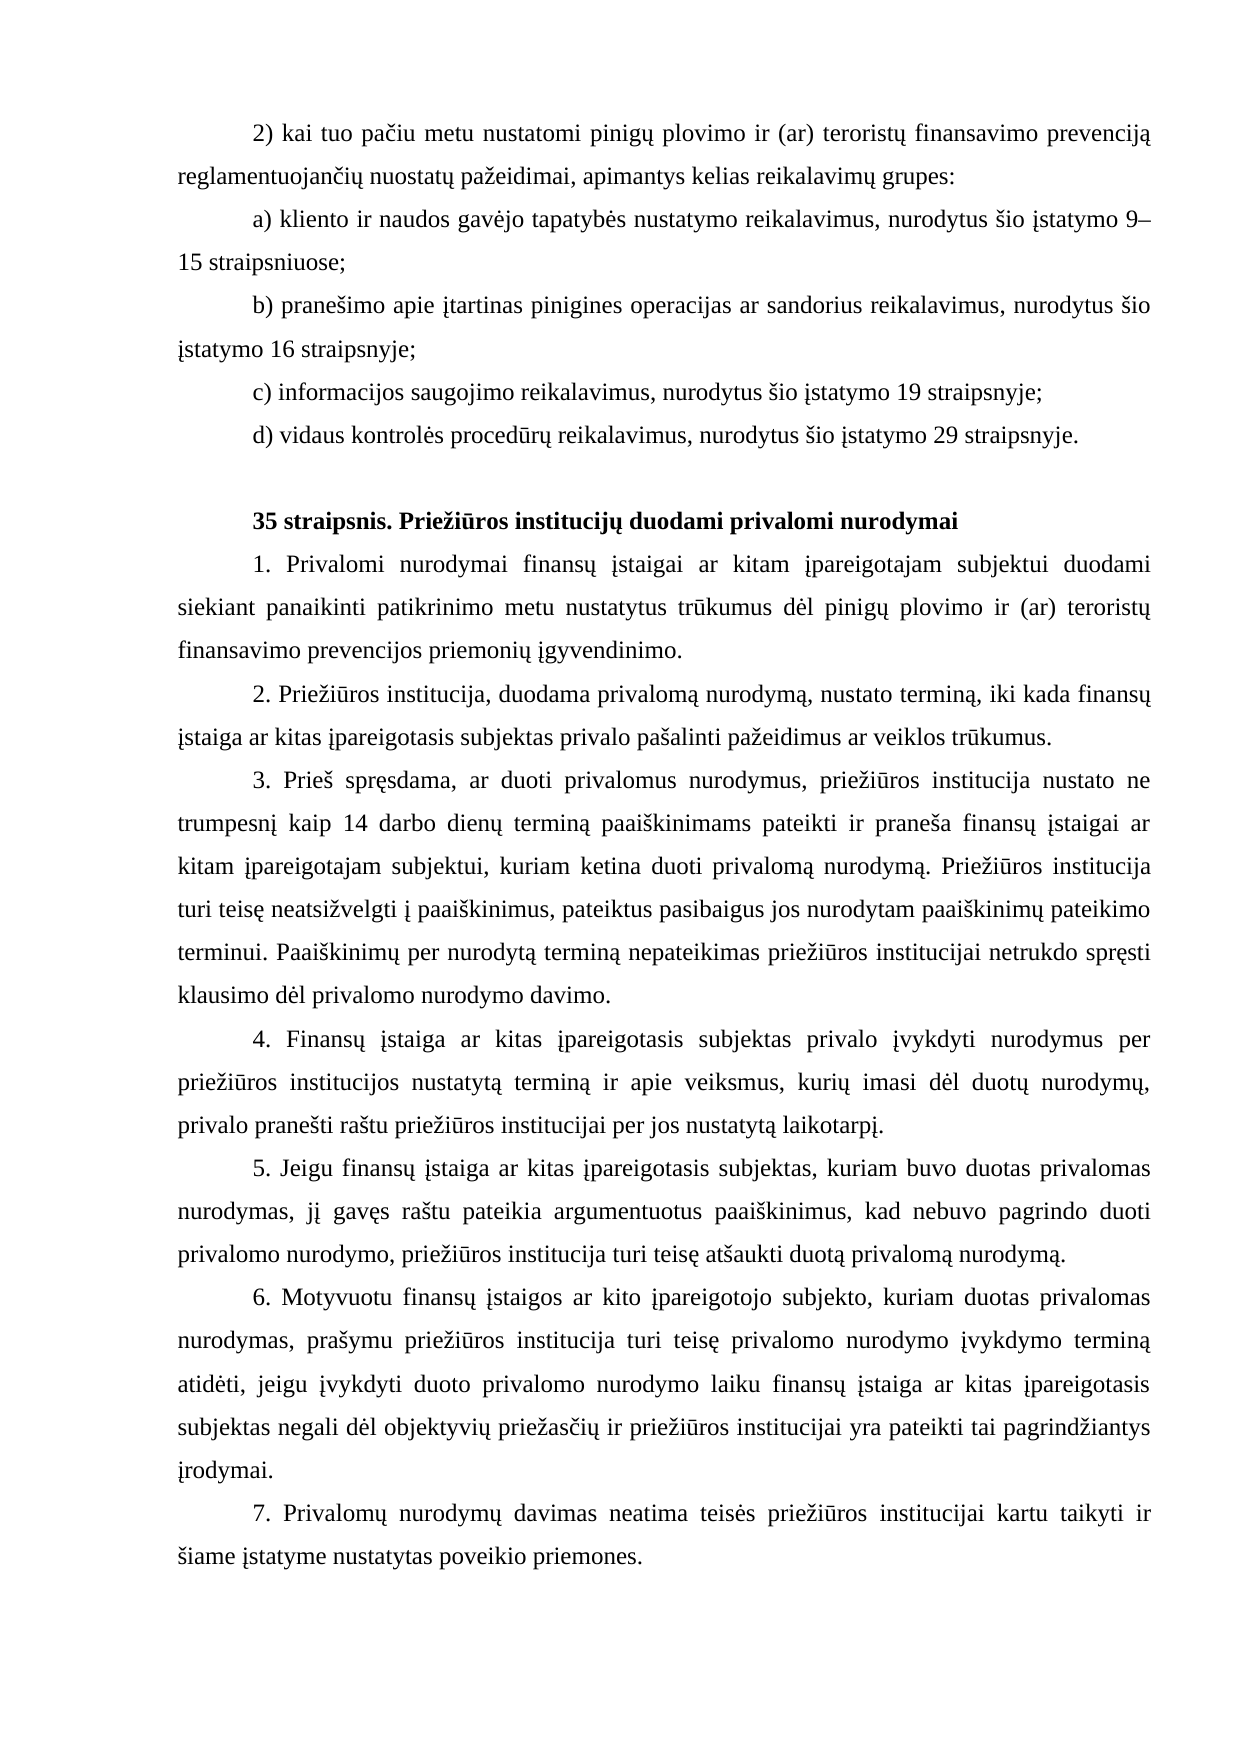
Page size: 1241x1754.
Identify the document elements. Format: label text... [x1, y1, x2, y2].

text 35 straipsnis. Priežiūros institucijų duodami privalomi nurodymai [177, 506, 1152, 535]
text 7. Privalomų nurodymų davimas neatima teisės priežiūros institucijai kartu taikyti ir šiame įstatyme nustatytas poveikio priemones. [177, 1498, 1152, 1570]
text 6. Motyvuotu finansų įstaigos ar kito įpareigotojo subjekto, kuriam duotas privalomas nurodymas, prašymu priežiūros institucija turi teisę privalomo nurodymo įvykdymo terminą atidėti, jeigu įvykdyti duoto privalomo nurodymo laiku finansų įstaiga ar kitas įpareigotasis subjektas negali dėl objektyvių priežasčių ir priežiūros institucijai yra pateikti tai pagrindžiantys įrodymai. [177, 1282, 1152, 1484]
text 1. Privalomi nurodymai finansų įstaigai ar kitam įpareigotajam subjektui duodami siekiant panaikinti patikrinimo metu nustatytus trūkumus dėl pinigų plovimo ir (ar) teroristų finansavimo prevencijos priemonių įgyvendinimo. [177, 549, 1152, 664]
text 3. Prieš spręsdama, ar duoti privalomus nurodymus, priežiūros institucija nustato ne trumpesnį kaip 14 darbo dienų terminą paaiškinimams pateikti ir praneša finansų įstaigai ar kitam įpareigotajam subjektui, kuriam ketina duoti privalomą nurodymą. Priežiūros institucija turi teisę neatsižvelgti į paaiškinimus, pateiktus pasibaigus jos nurodytam paaiškinimų pateikimo terminui. Paaiškinimų per nurodytą terminą nepateikimas priežiūros institucijai netrukdo spręsti klausimo dėl privalomo nurodymo davimo. [177, 765, 1152, 1009]
text d) vidaus kontrolės procedūrų reikalavimus, nurodytus šio įstatymo 29 straipsnyje. [177, 420, 1152, 449]
text 2) kai tuo pačiu metu nustatomi pinigų plovimo ir (ar) teroristų finansavimo prevenciją reglamentuojančių nuostatų pažeidimai, apimantys kelias reikalavimų grupes: [177, 118, 1152, 190]
text 4. Finansų įstaiga ar kitas įpareigotasis subjektas privalo įvykdyti nurodymus per priežiūros institucijos nustatytą terminą ir apie veiksmus, kurių imasi dėl duotų nurodymų, privalo pranešti raštu priežiūros institucijai per jos nustatytą laikotarpį. [177, 1024, 1152, 1139]
text 2. Priežiūros institucija, duodama privalomą nurodymą, nustato terminą, iki kada finansų įstaiga ar kitas įpareigotasis subjektas privalo pašalinti pažeidimus ar veiklos trūkumus. [177, 679, 1152, 751]
text b) pranešimo apie įtartinas pinigines operacijas ar sandorius reikalavimus, nurodytus šio įstatymo 16 straipsnyje; [177, 291, 1152, 362]
text a) kliento ir naudos gavėjo tapatybės nustatymo reikalavimus, nurodytus šio įstatymo 9– 15 straipsniuose; [177, 204, 1152, 276]
text 5. Jeigu finansų įstaiga ar kitas įpareigotasis subjektas, kuriam buvo duotas privalomas nurodymas, jį gavęs raštu pateikia argumentuotus paaiškinimus, kad nebuvo pagrindo duoti privalomo nurodymo, priežiūros institucija turi teisę atšaukti duotą privalomą nurodymą. [177, 1153, 1152, 1268]
text c) informacijos saugojimo reikalavimus, nurodytus šio įstatymo 19 straipsnyje; [177, 377, 1152, 406]
